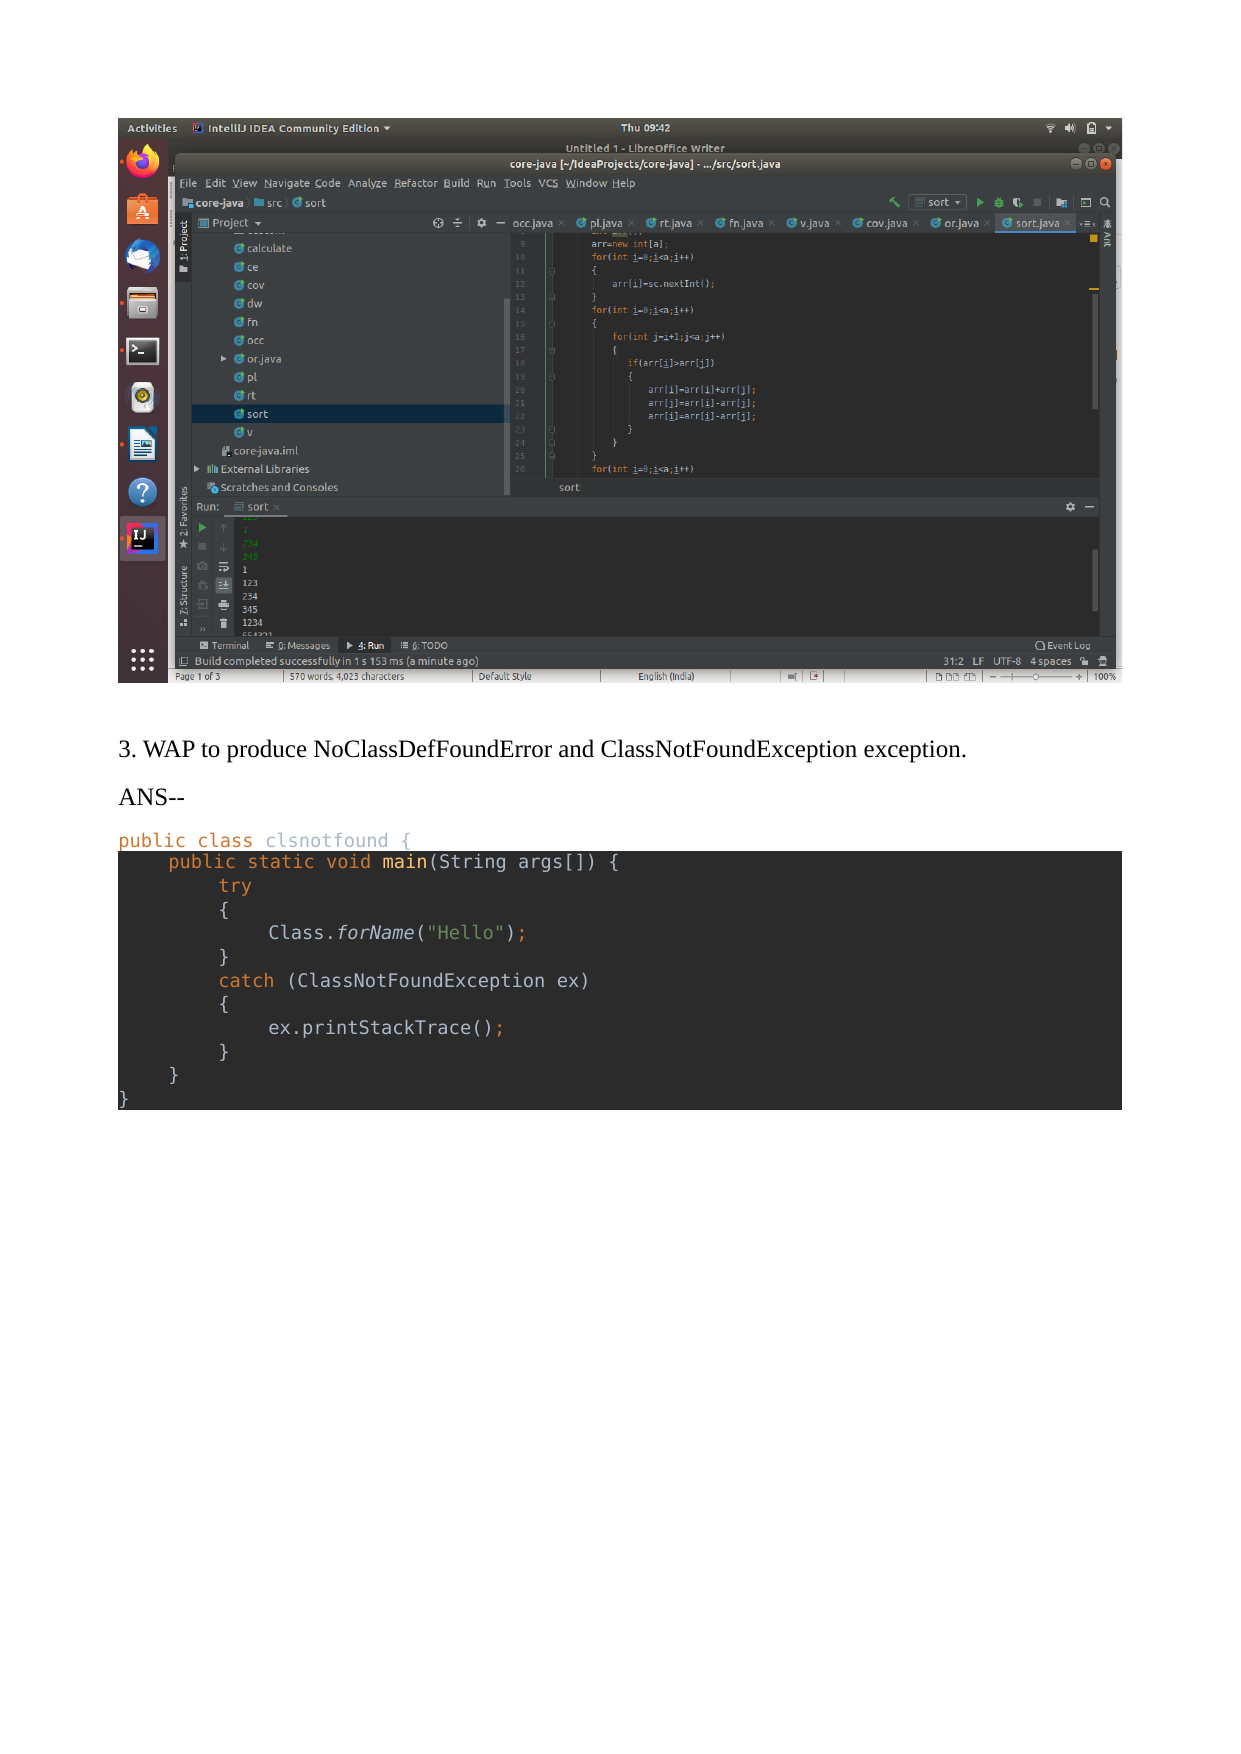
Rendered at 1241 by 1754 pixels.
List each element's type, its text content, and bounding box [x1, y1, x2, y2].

text ex.printStackTrace(); [118, 1017, 1122, 1041]
text { [118, 993, 1122, 1017]
text { [118, 899, 1122, 922]
text 3. WAP to produce NoClassDefFoundError and ClassNotFoundException exception. [118, 734, 1122, 763]
text ANS-- [118, 782, 1122, 811]
text } [118, 1064, 1122, 1088]
text } [118, 1088, 1122, 1110]
picture [118, 118, 1123, 683]
text } [118, 1041, 1122, 1064]
text Class.forName("Hello"); [118, 922, 1122, 946]
text public static void main(String args[]) { [118, 851, 1122, 875]
text public class clsnotfound { [118, 829, 1122, 851]
text try [118, 875, 1122, 899]
text catch (ClassNotFoundException ex) [118, 970, 1122, 993]
text } [118, 946, 1122, 970]
